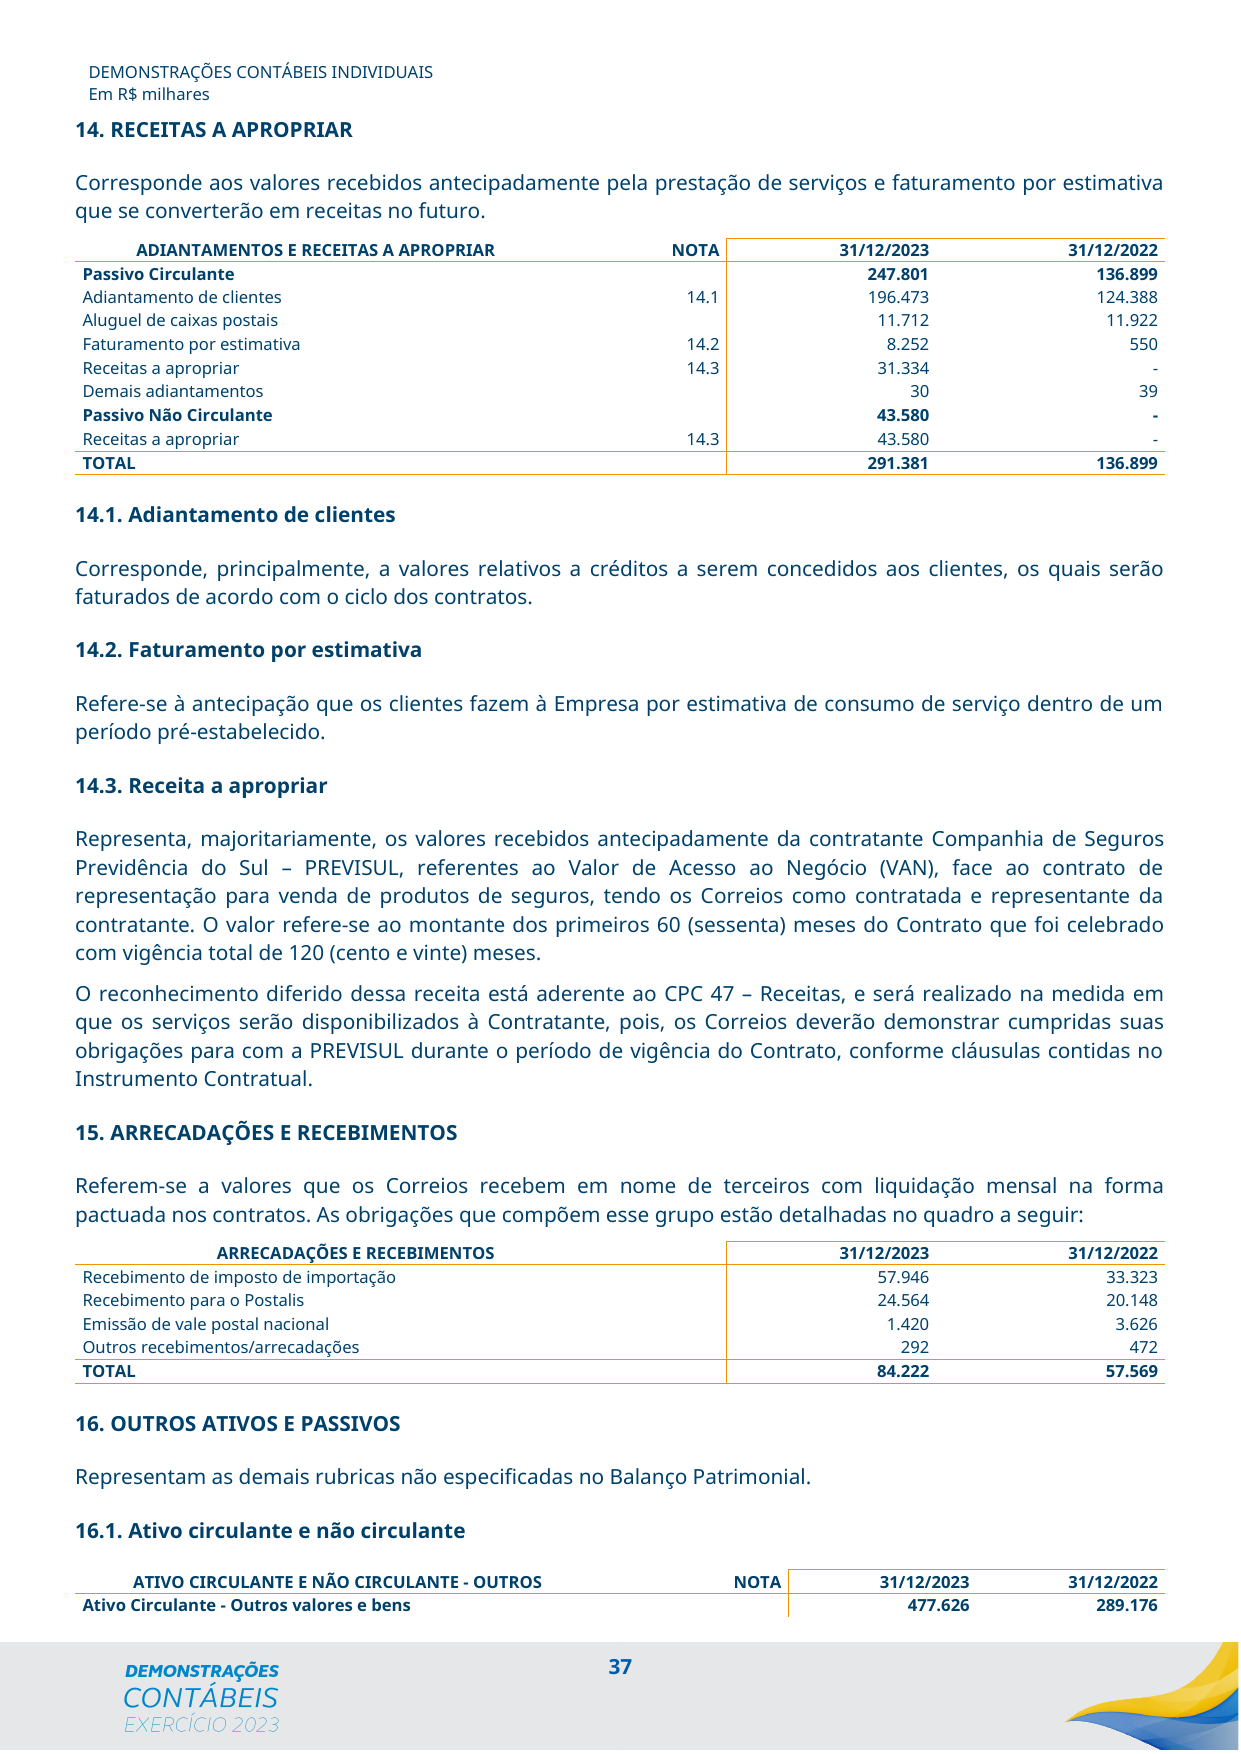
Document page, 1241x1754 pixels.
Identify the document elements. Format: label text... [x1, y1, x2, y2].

table_cell [556, 403, 726, 427]
table_cell 43.580 [727, 403, 936, 427]
table_cell 57.946 [727, 1265, 936, 1288]
table_header [636, 1241, 726, 1264]
table_header NOTA [556, 238, 726, 261]
table_cell Adiantamento de clientes [75, 285, 556, 309]
table_cell Recebimento para o Postalis [75, 1288, 636, 1312]
table_cell 24.564 [727, 1288, 936, 1312]
table_cell Demais adiantamentos [75, 380, 556, 403]
table_cell Emissão de vale postal nacional [75, 1312, 636, 1335]
table_cell [636, 1288, 726, 1312]
table_cell - [936, 403, 1165, 427]
table_cell 11.712 [727, 309, 936, 332]
table_cell Recebimento de imposto de importação [75, 1265, 636, 1288]
text Referem-se a valores que os Correios recebem em nome de terceiros com liquidação mensal na forma pactuada nos contratos. As obrigações que compõem esse grupo estão detalhadas no quadro a seguir: [75, 1171, 1165, 1228]
table_cell 14.3 [556, 356, 726, 379]
text Representa, majoritariamente, os valores recebidos antecipadamente da contratante Companhia de Seguros Previdência do Sul – PREVISUL, referentes ao Valor de Acesso ao Negócio (VAN), face ao contrato de representação para venda de produtos de seguros, tendo os Correios como contratada e representante da contratante. O valor refere-se ao montante dos primeiros 60 (sessenta) meses do Contrato que foi celebrado com vigência total de 120 (cento e vinte) meses. [75, 824, 1165, 967]
table_cell 14.1 [556, 285, 726, 309]
table_cell [636, 1312, 726, 1335]
subtitle ARRECADAÇÕES E RECEBIMENTOS [75, 1118, 1165, 1146]
table_cell [600, 1594, 788, 1617]
table_cell 39 [936, 380, 1165, 403]
table_cell 8.252 [727, 332, 936, 356]
table_cell 550 [936, 332, 1165, 356]
table_cell 14.3 [556, 427, 726, 451]
table_cell Passivo Não Circulante [75, 403, 556, 427]
table_cell 289.176 [977, 1594, 1165, 1617]
table_header 31/12/2023 [789, 1570, 977, 1593]
subtitle OUTROS ATIVOS E PASSIVOS [75, 1409, 1165, 1437]
table_cell 196.473 [727, 285, 936, 309]
table_cell Aluguel de caixas postais [75, 309, 556, 332]
text O reconhecimento diferido dessa receita está aderente ao CPC 47 – Receitas, e será realizado na medida em que os serviços serão disponibilizados à Contratante, pois, os Correios deverão demonstrar cumpridas suas obrigações para com a PREVISUL durante o período de vigência do Contrato, conforme cláusulas contidas no Instrumento Contratual. [75, 979, 1165, 1093]
table_cell 43.580 [727, 427, 936, 451]
subtitle Receita a apropriar [75, 771, 1165, 799]
table_cell Passivo Circulante [75, 262, 556, 285]
table_header ADIANTAMENTOS E RECEITAS A APROPRIAR [75, 238, 556, 261]
table_header 31/12/2022 [936, 239, 1165, 261]
table_cell 291.381 [727, 452, 936, 474]
table_header ARRECADAÇÕES E RECEBIMENTOS [75, 1241, 636, 1264]
table_cell Ativo Circulante - Outros valores e bens [75, 1594, 600, 1617]
table_cell Receitas a apropriar [75, 427, 556, 451]
table_header ATIVO CIRCULANTE E NÃO CIRCULANTE - OUTROS [75, 1569, 600, 1593]
table_cell 136.899 [936, 452, 1165, 474]
table_header 31/12/2022 [977, 1570, 1165, 1593]
table_cell - [936, 356, 1165, 379]
table_header NOTA [600, 1569, 788, 1593]
subtitle Adiantamento de clientes [75, 500, 1165, 529]
table_cell - [936, 427, 1165, 451]
table_cell 33.323 [936, 1265, 1165, 1288]
table_cell TOTAL [75, 1360, 636, 1383]
table_cell Outros recebimentos/arrecadações [75, 1335, 636, 1359]
table_cell 31.334 [727, 356, 936, 379]
picture [0, 1642, 1239, 1750]
subtitle Faturamento por estimativa [75, 636, 1165, 664]
table_cell [556, 262, 726, 285]
table_cell [636, 1335, 726, 1359]
table_cell TOTAL [75, 452, 556, 474]
text Corresponde aos valores recebidos antecipadamente pela prestação de serviços e faturamento por estimativa que se converterão em receitas no futuro. [75, 168, 1165, 225]
table_cell 136.899 [936, 262, 1165, 285]
table_cell 20.148 [936, 1288, 1165, 1312]
table_cell [636, 1265, 726, 1288]
table_cell Receitas a apropriar [75, 356, 556, 379]
table_cell 124.388 [936, 285, 1165, 309]
subtitle RECEITAS A APROPRIAR [75, 115, 1165, 143]
table_header 31/12/2023 [727, 1242, 936, 1264]
table_header 31/12/2022 [936, 1242, 1165, 1264]
table_cell [636, 1360, 726, 1383]
table_cell 84.222 [727, 1360, 936, 1383]
table_cell 11.922 [936, 309, 1165, 332]
subtitle Ativo circulante e não circulante [75, 1516, 1165, 1544]
table_cell [556, 309, 726, 332]
table_cell 472 [936, 1335, 1165, 1359]
table_cell 14.2 [556, 332, 726, 356]
table_cell 1.420 [727, 1312, 936, 1335]
table_cell [556, 380, 726, 403]
text Refere-se à antecipação que os clientes fazem à Empresa por estimativa de consumo de serviço dentro de um período pré-estabelecido. [75, 689, 1165, 746]
text Representam as demais rubricas não especificadas no Balanço Patrimonial. [75, 1462, 1165, 1491]
table_cell 30 [727, 380, 936, 403]
table_cell 477.626 [789, 1594, 977, 1617]
table_cell [556, 452, 726, 474]
table_cell 3.626 [936, 1312, 1165, 1335]
table_header 31/12/2023 [727, 239, 936, 261]
text Corresponde, principalmente, a valores relativos a créditos a serem concedidos aos clientes, os quais serão faturados de acordo com o ciclo dos contratos. [75, 554, 1165, 611]
table_cell Faturamento por estimativa [75, 332, 556, 356]
table_cell 57.569 [936, 1360, 1165, 1383]
table_cell 292 [727, 1335, 936, 1359]
table_cell 247.801 [727, 262, 936, 285]
